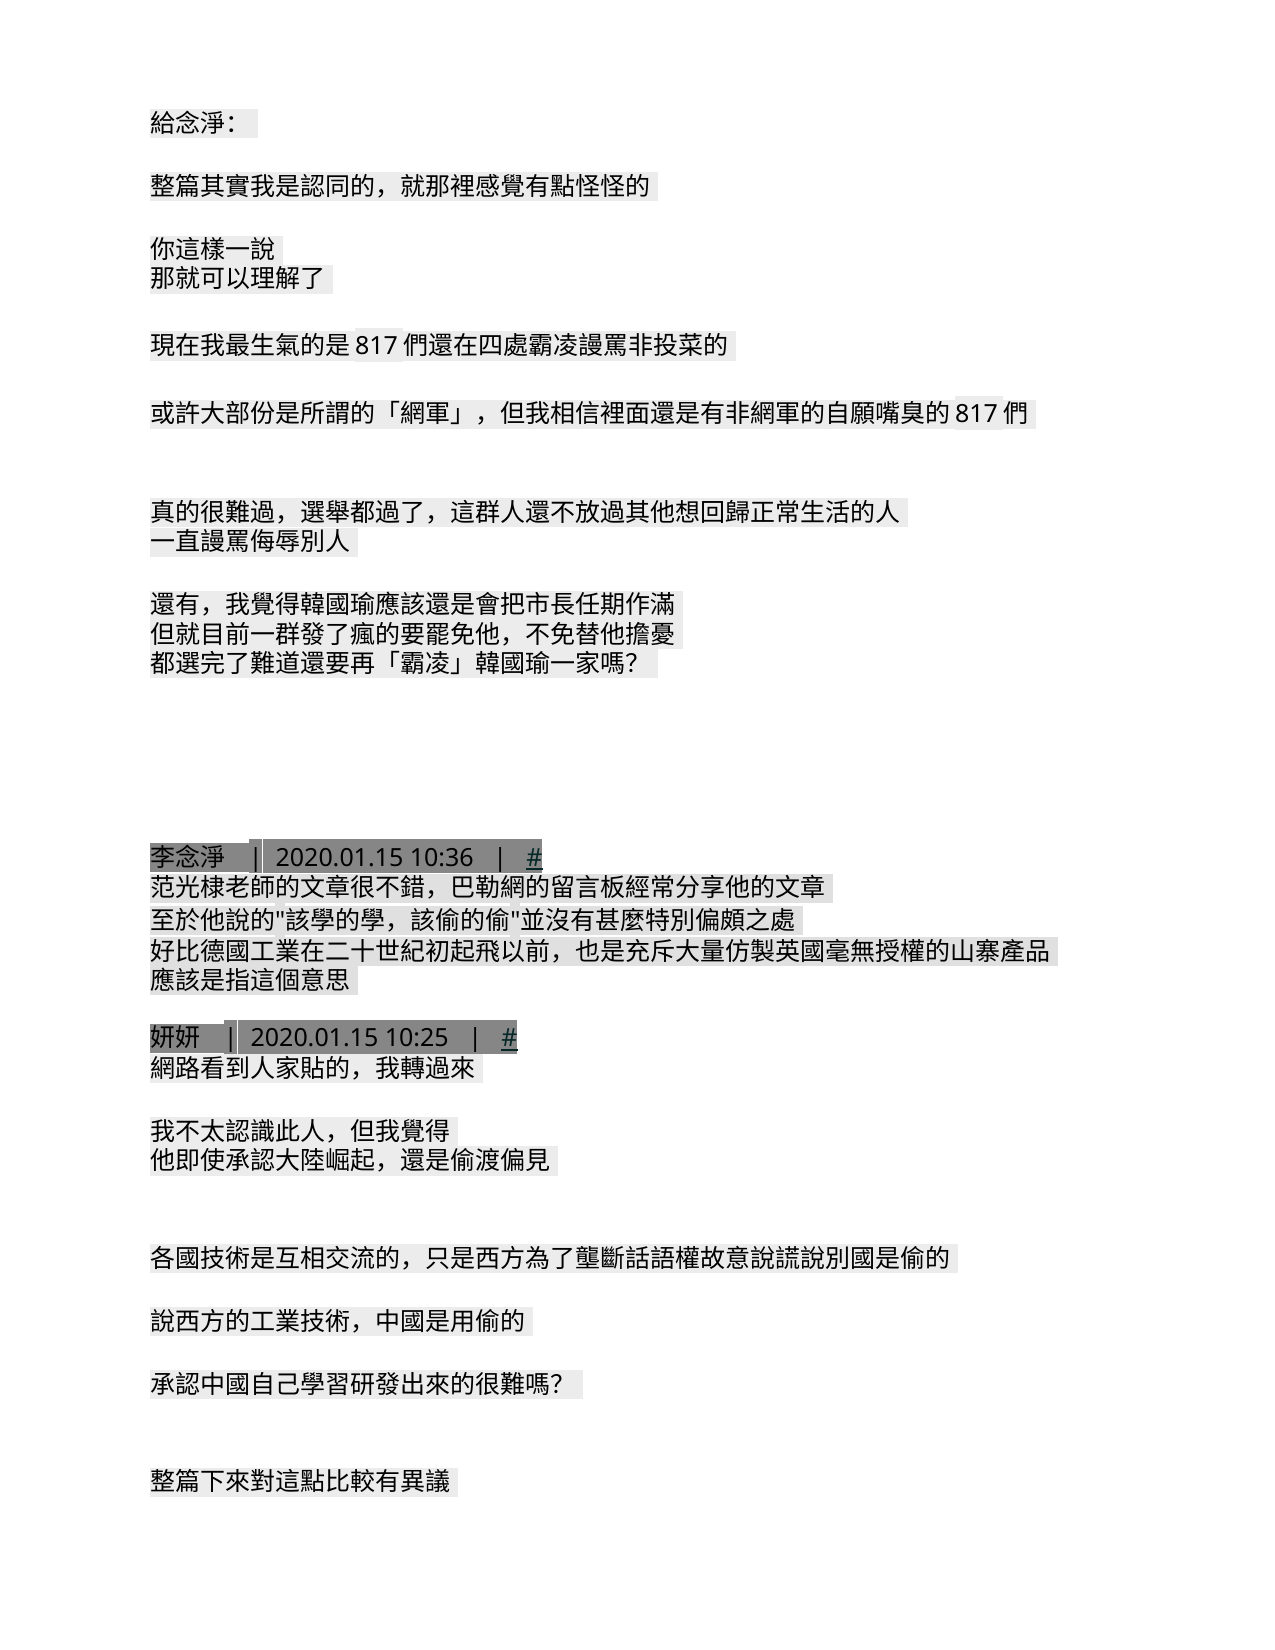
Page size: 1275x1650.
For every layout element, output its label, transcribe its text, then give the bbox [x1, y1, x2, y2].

text 妍妍 | 2020.01.15 10:25 | # [150, 1020, 1125, 1054]
text 給念淨： 整篇其實我是認同的，就那裡感覺有點怪怪的 你這樣一說 那就可以理解了 現在我最生氣的是817們還在四處霸凌謾罵非投菜的 或許大部份是所謂的「網軍」，但我相信裡面還是有非網軍的自願嘴臭的817們 真的很難過，選舉都過了，這群人還不放過其他想回歸正常生活的人 一直謾罵侮辱別人 還有，我覺得韓國瑜應該還是會把市長任期作滿 但就目前一群發了瘋的要罷免他，不免替他擔憂 都選完了難道還要再「霸凌」韓國瑜一家嗎？ [150, 75, 1125, 814]
text 范光棣老師的文章很不錯，巴勒網的留言板經常分享他的文章 至於他說的"該學的學，該偷的偷"並沒有甚麼特別偏頗之處 好比德國工業在二十世紀初起飛以前，也是充斥大量仿製英國毫無授權的山寨產品 應該是指這個意思 [150, 873, 1125, 995]
text 網路看到人家貼的，我轉過來 我不太認識此人，但我覺得 他即使承認大陸崛起，還是偷渡偏見 各國技術是互相交流的，只是西方為了壟斷話語權故意說謊說別國是偷的 說西方的工業技術，中國是用偷的 承認中國自己學習研發出來的很難嗎？ 整篇下來對這點比較有異議 [150, 1054, 1125, 1565]
text 李念淨 | 2020.01.15 10:36 | # [150, 839, 1125, 873]
